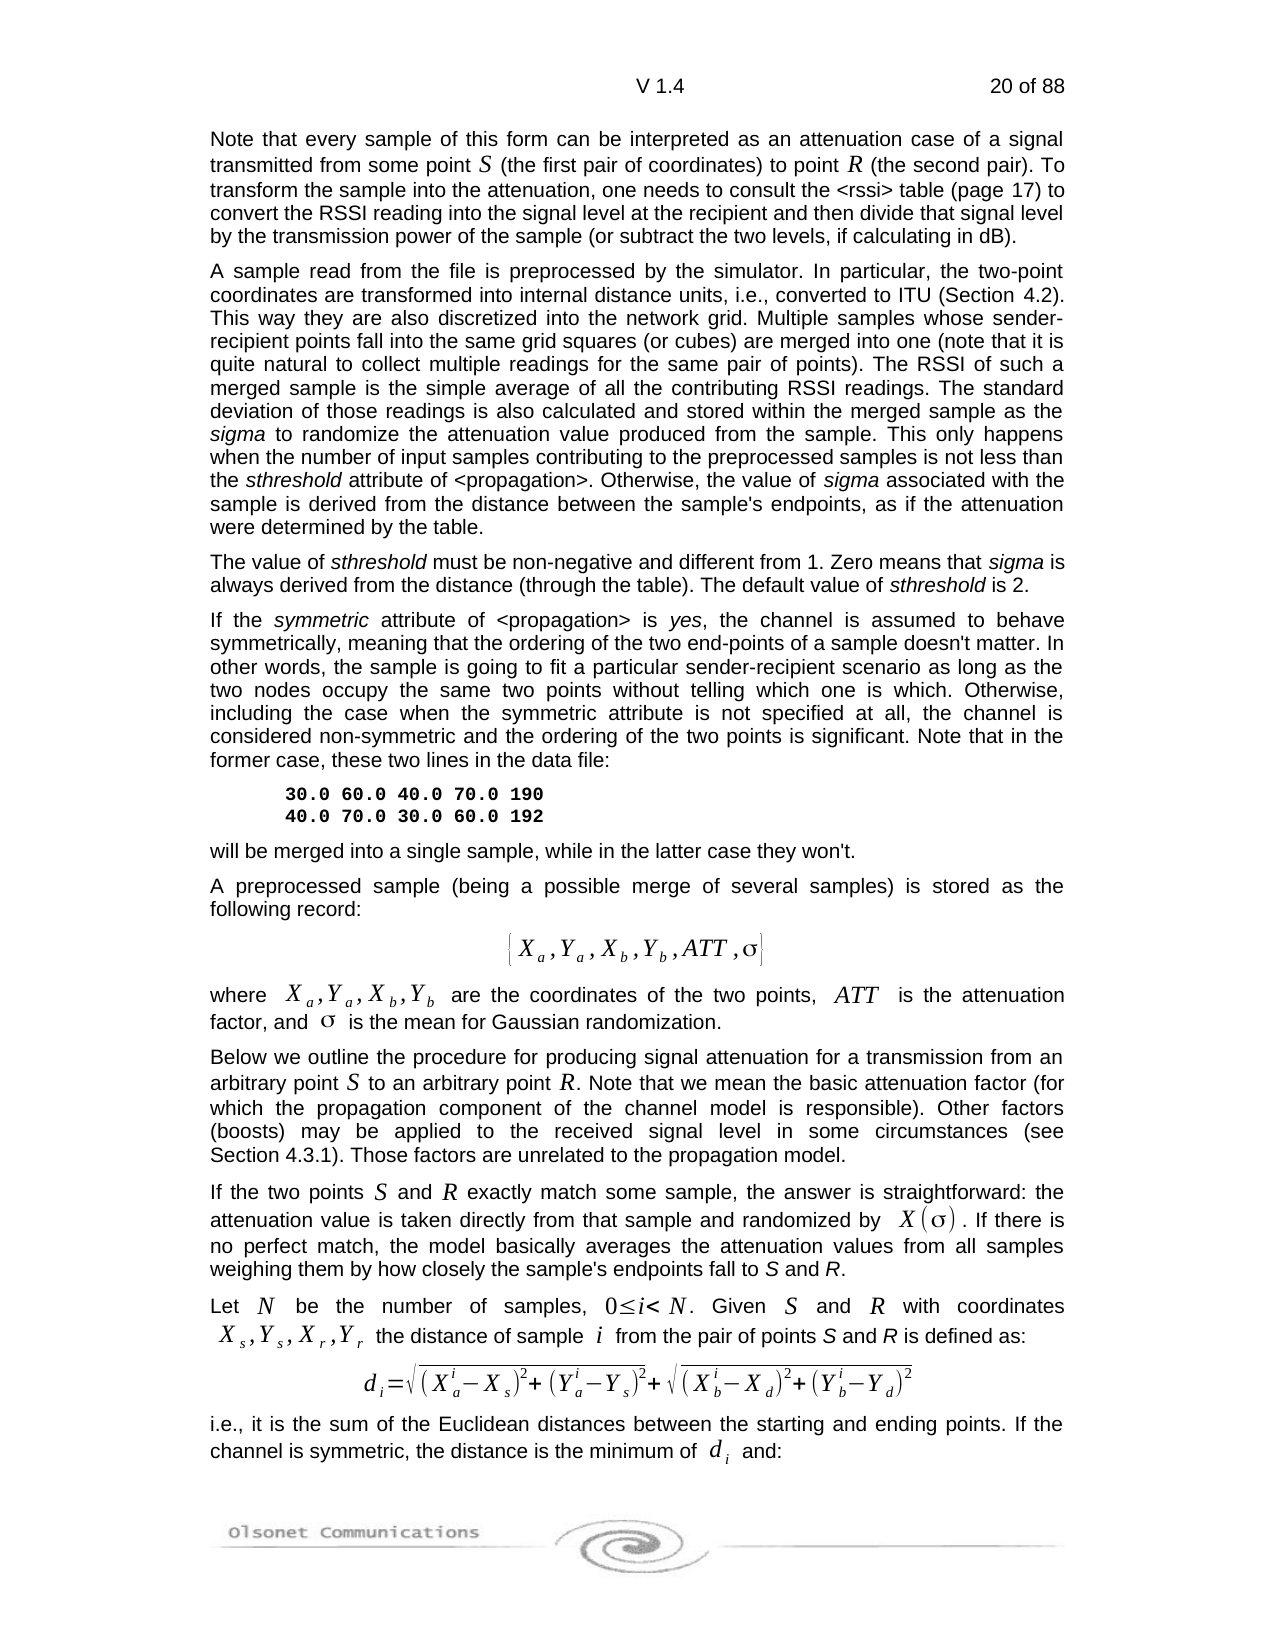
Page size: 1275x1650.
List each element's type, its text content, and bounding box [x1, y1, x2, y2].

text where are the coordinates of the two points, is the attenuation factor, and is the mean for Gaussian randomization. [210, 979, 1065, 1034]
text If the two points and exactly match some sample, the answer is straightforward: the attenuation value is taken directly from that sample and randomized by . If there is no perfect match, the model basically averages the attenuation values from all samples weighing them by how closely the sample's endpoints fall to S and R. [210, 1178, 1065, 1281]
text A sample read from the file is preprocessed by the simulator. In particular, the two-point coordinates are transformed into internal distance units, i.e., converted to ITU (Section 4.2). This way they are also discretized into the network grid. Multiple samples whose sender-recipient points fall into the same grid squares (or cubes) are merged into one (note that it is quite natural to collect multiple readings for the same pair of points). The RSSI of such a merged sample is the simple average of all the contributing RSSI readings. The standard deviation of those readings is also calculated and stored within the merged sample as the sigma to randomize the attenuation value produced from the sample. This only happens when the number of input samples contributing to the preprocessed samples is not less than the sthreshold attribute of <propagation>. Otherwise, the value of sigma associated with the sample is derived from the distance between the sample's endpoints, as if the attenuation were determined by the table. [210, 260, 1065, 539]
text i.e., it is the sum of the Euclidean distances between the starting and ending points. If the channel is symmetric, the distance is the minimum of and: [210, 1413, 1065, 1467]
text 40.0 70.0 30.0 60.0 192 [210, 807, 1065, 828]
text Below we outline the procedure for producing signal attenuation for a transmission from an arbitrary point to an arbitrary point . Note that we mean the basic attenuation factor (for which the propagation component of the channel model is responsible). Other factors (boosts) may be applied to the received signal level in some circumstances (see Section 4.3.1). Those factors are unrelated to the propagation model. [210, 1046, 1065, 1166]
text If the symmetric attribute of <propagation> is yes, the channel is assumed to behave symmetrically, meaning that the ordering of the two end-points of a sample doesn't matter. In other words, the sample is going to fit a particular sender-recipient scenario as long as the two nodes occupy the same two points without telling which one is which. Otherwise, including the case when the symmetric attribute is not specified at all, the channel is considered non-symmetric and the ordering of the two points is significant. Note that in the former case, these two lines in the data file: [210, 609, 1065, 771]
picture [210, 1504, 1065, 1596]
text will be merged into a single sample, while in the latter case they won't. [210, 840, 1065, 863]
text Let be the number of samples, . Given and with coordinates the distance of sample from the pair of points S and R is defined as: [210, 1292, 1065, 1352]
text Note that every sample of this form can be interpreted as an attenuation case of a signal transmitted from some point (the first pair of coordinates) to point (the second pair). To transform the sample into the attenuation, one needs to consult the <rssi> table (page 17) to convert the RSSI reading into the signal level at the recipient and then divide that signal level by the transmission power of the sample (or subtract the two levels, if calculating in dB). [210, 128, 1065, 248]
text The value of sthreshold must be non-negative and different from 1. Zero means that sigma is always derived from the distance (through the table). The default value of sthreshold is 2. [210, 551, 1065, 597]
text 30.0 60.0 40.0 70.0 190 [210, 783, 1065, 807]
text A preprocessed sample (being a possible merge of several samples) is stored as the following record: [210, 875, 1065, 921]
